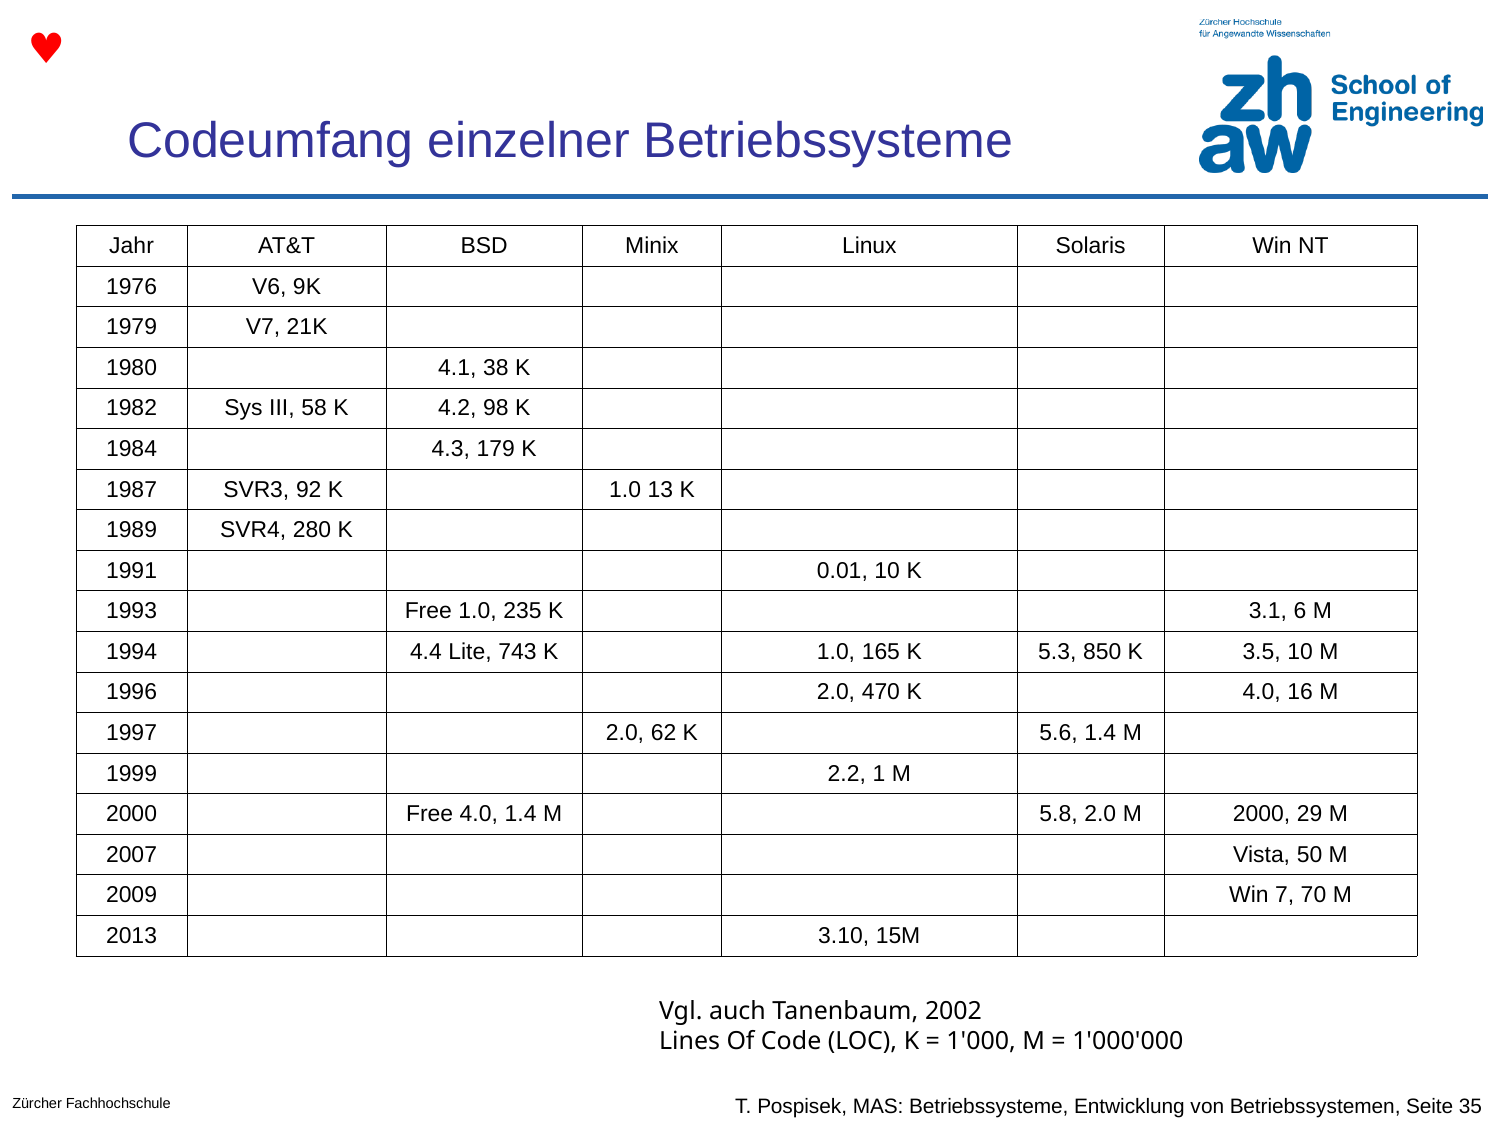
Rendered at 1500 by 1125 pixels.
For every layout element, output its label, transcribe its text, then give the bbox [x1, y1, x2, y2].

table_cell Free 1.0, 235 K [387, 591, 582, 631]
table_cell [1165, 551, 1417, 590]
table_cell 4.1, 38 K [387, 348, 582, 388]
table_cell 5.6, 1.4 M [1018, 713, 1164, 753]
table_cell [188, 673, 386, 712]
table_cell 3.10, 15M [722, 916, 1017, 956]
table_cell [722, 713, 1017, 753]
table_cell Sys III, 58 K [188, 389, 386, 428]
table_cell 5.8, 2.0 M [1018, 794, 1164, 834]
table_cell [722, 875, 1017, 915]
table_cell [387, 713, 582, 753]
table_cell [583, 754, 721, 793]
table_cell [722, 389, 1017, 428]
table_cell [1165, 510, 1417, 550]
table_cell 1999 [77, 754, 187, 793]
table_cell [1165, 267, 1417, 306]
table_cell [583, 916, 721, 956]
title Codeumfang einzelner Betriebssysteme [112, 50, 1391, 175]
table_cell 1979 [77, 307, 187, 347]
table_header BSD [387, 226, 582, 266]
table_cell V6, 9K [188, 267, 386, 306]
table_cell 2.2, 1 M [722, 754, 1017, 793]
table_cell [1165, 429, 1417, 469]
table_cell [1018, 389, 1164, 428]
table_cell [188, 754, 386, 793]
table_cell SVR4, 280 K [188, 510, 386, 550]
table_cell 4.2, 98 K [387, 389, 582, 428]
table_cell 1997 [77, 713, 187, 753]
table_cell 1.0 13 K [583, 470, 721, 509]
table_cell 5.3, 850 K [1018, 632, 1164, 672]
table_cell [1018, 754, 1164, 793]
table_cell [583, 551, 721, 590]
table_cell [583, 835, 721, 874]
table_cell 1991 [77, 551, 187, 590]
table_cell [1018, 348, 1164, 388]
table_cell [722, 267, 1017, 306]
table_cell [583, 389, 721, 428]
table_cell [583, 307, 721, 347]
table_cell [722, 835, 1017, 874]
table_cell [722, 429, 1017, 469]
table_cell 4.4 Lite, 743 K [387, 632, 582, 672]
table_cell 1982 [77, 389, 187, 428]
table_cell [583, 875, 721, 915]
table_cell [387, 551, 582, 590]
table_cell [188, 794, 386, 834]
table_cell [722, 794, 1017, 834]
table_cell [1018, 551, 1164, 590]
table_cell 1.0, 165 K [722, 632, 1017, 672]
table_cell 2007 [77, 835, 187, 874]
table_cell [188, 429, 386, 469]
table_cell [387, 470, 582, 509]
table_cell 2.0, 470 K [722, 673, 1017, 712]
table_cell [583, 673, 721, 712]
table_cell [387, 510, 582, 550]
table_cell 1996 [77, 673, 187, 712]
table_cell [387, 835, 582, 874]
table_cell V7, 21K [188, 307, 386, 347]
table_header Jahr [77, 226, 187, 266]
table_cell Free 4.0, 1.4 M [387, 794, 582, 834]
table_cell [387, 916, 582, 956]
table_cell Win 7, 70 M [1165, 875, 1417, 915]
table_cell [1018, 673, 1164, 712]
table_cell [1165, 307, 1417, 347]
table_cell 1987 [77, 470, 187, 509]
table_cell [583, 794, 721, 834]
table_cell [583, 591, 721, 631]
table_cell [188, 632, 386, 672]
table_cell [1018, 267, 1164, 306]
table_cell 1989 [77, 510, 187, 550]
table_cell [188, 875, 386, 915]
table_cell 1994 [77, 632, 187, 672]
table_header Linux [722, 226, 1017, 266]
table_header Solaris [1018, 226, 1164, 266]
table_cell [722, 591, 1017, 631]
table_header Minix [583, 226, 721, 266]
table_cell [1018, 835, 1164, 874]
table_cell 2000 [77, 794, 187, 834]
table_cell [188, 348, 386, 388]
table_header AT&T [188, 226, 386, 266]
table_cell [1018, 307, 1164, 347]
table_cell 2013 [77, 916, 187, 956]
table_cell 3.1, 6 M [1165, 591, 1417, 631]
table_cell [1165, 754, 1417, 793]
table_cell 2009 [77, 875, 187, 915]
table_cell 2.0, 62 K [583, 713, 721, 753]
table_cell [387, 673, 582, 712]
table_cell [583, 267, 721, 306]
table_cell [188, 551, 386, 590]
table_cell 3.5, 10 M [1165, 632, 1417, 672]
table_cell [1018, 875, 1164, 915]
table_cell [1165, 389, 1417, 428]
table_cell 0.01, 10 K [722, 551, 1017, 590]
table_cell [387, 754, 582, 793]
table_cell [1165, 348, 1417, 388]
table_cell Vista, 50 M [1165, 835, 1417, 874]
table_cell [1018, 429, 1164, 469]
picture [1199, 19, 1483, 173]
table_cell 1976 [77, 267, 187, 306]
table_cell [722, 307, 1017, 347]
text_box ♥️ [12, 11, 95, 76]
text_box Vgl. auch Tanenbaum, 2002 Lines Of Code (LOC), K = 1'000, M = 1'000'000 [644, 987, 1395, 1063]
table_cell 1984 [77, 429, 187, 469]
table_cell [1165, 713, 1417, 753]
table_cell [1165, 916, 1417, 956]
table_cell 4.3, 179 K [387, 429, 582, 469]
table_cell [1018, 470, 1164, 509]
table_cell [387, 307, 582, 347]
table_cell [1018, 591, 1164, 631]
table_cell [583, 510, 721, 550]
table_cell [387, 875, 582, 915]
table_cell [1018, 510, 1164, 550]
table_cell [188, 835, 386, 874]
table_cell [188, 591, 386, 631]
table_cell [1165, 470, 1417, 509]
table_cell [583, 429, 721, 469]
table_cell SVR3, 92 K [188, 470, 386, 509]
table_cell 4.0, 16 M [1165, 673, 1417, 712]
table_cell [722, 510, 1017, 550]
table_cell [188, 916, 386, 956]
table_cell [583, 632, 721, 672]
table_cell 1993 [77, 591, 187, 631]
table_cell 1980 [77, 348, 187, 388]
table_header Win NT [1165, 226, 1417, 266]
table_cell [583, 348, 721, 388]
table_cell [188, 713, 386, 753]
table_cell [1018, 916, 1164, 956]
table_cell [722, 348, 1017, 388]
table_cell [387, 267, 582, 306]
table_cell 2000, 29 M [1165, 794, 1417, 834]
table_cell [722, 470, 1017, 509]
